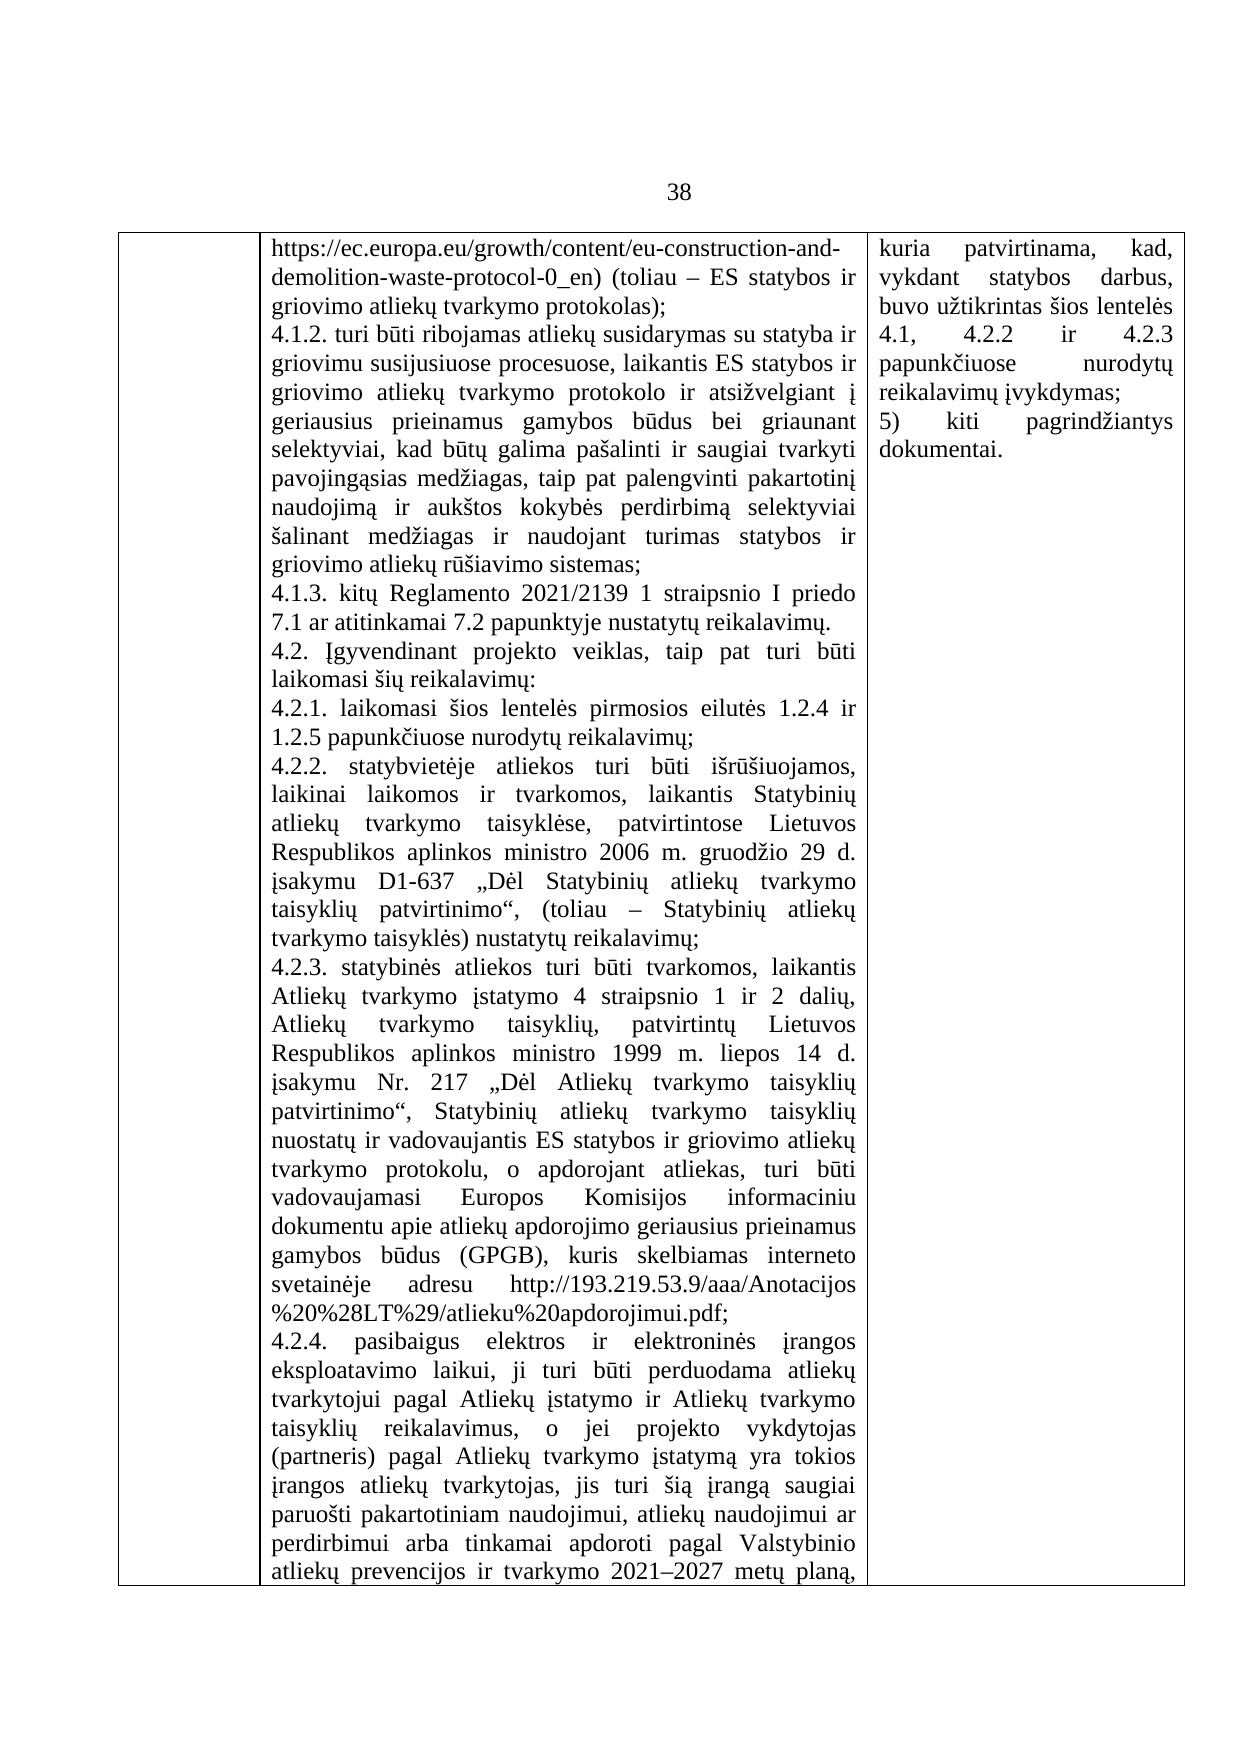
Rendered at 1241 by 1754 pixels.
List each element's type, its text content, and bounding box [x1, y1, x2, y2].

table_cell https://ec.europa.eu/growth/content/eu-construction-and-demolition-waste-protocol-0_en) (toliau – ES statybos ir griovimo atliekų tvarkymo protokolas); 4.1.2. turi būti ribojamas atliekų susidarymas su statyba ir griovimu susijusiuose procesuose, laikantis ES statybos ir griovimo atliekų tvarkymo protokolo ir atsižvelgiant į geriausius prieinamus gamybos būdus bei griaunant selektyviai, kad būtų galima pašalinti ir saugiai tvarkyti pavojingąsias medžiagas, taip pat palengvinti pakartotinį naudojimą ir aukštos kokybės perdirbimą selektyviai šalinant medžiagas ir naudojant turimas statybos ir griovimo atliekų rūšiavimo sistemas; 4.1.3. kitų Reglamento 2021/2139 1 straipsnio I priedo 7.1 ar atitinkamai 7.2 papunktyje nustatytų reikalavimų. 4.2. Įgyvendinant projekto veiklas, taip pat turi būti laikomasi šių reikalavimų: 4.2.1. laikomasi šios lentelės pirmosios eilutės 1.2.4 ir 1.2.5 papunkčiuose nurodytų reikalavimų; 4.2.2. statybvietėje atliekos turi būti išrūšiuojamos, laikinai laikomos ir tvarkomos, laikantis Statybinių atliekų tvarkymo taisyklėse, patvirtintose Lietuvos Respublikos aplinkos ministro 2006 m. gruodžio 29 d. įsakymu D1-637 „Dėl Statybinių atliekų tvarkymo taisyklių patvirtinimo“, (toliau – Statybinių atliekų tvarkymo taisyklės) nustatytų reikalavimų; 4.2.3. statybinės atliekos turi būti tvarkomos, laikantis Atliekų tvarkymo įstatymo 4 straipsnio 1 ir 2 dalių, Atliekų tvarkymo taisyklių, patvirtintų Lietuvos Respublikos aplinkos ministro 1999 m. liepos 14 d. įsakymu Nr. 217 „Dėl Atliekų tvarkymo taisyklių patvirtinimo“, Statybinių atliekų tvarkymo taisyklių nuostatų ir vadovaujantis ES statybos ir griovimo atliekų tvarkymo protokolu, o apdorojant atliekas, turi būti vadovaujamasi Europos Komisijos informaciniu dokumentu apie atliekų apdorojimo geriausius prieinamus gamybos būdus (GPGB), kuris skelbiamas interneto svetainėje adresu http://193.219.53.9/aaa/Anotacijos%20%28LT%29/atlieku%20apdorojimui.pdf; 4.2.4. pasibaigus elektros ir elektroninės įrangos eksploatavimo laikui, ji turi būti perduodama atliekų tvarkytojui pagal Atliekų įstatymo ir Atliekų tvarkymo taisyklių reikalavimus, o jei projekto vykdytojas (partneris) pagal Atliekų tvarkymo įstatymą yra tokios įrangos atliekų tvarkytojas, jis turi šią įrangą saugiai paruošti pakartotiniam naudojimui, atliekų naudojimui ar perdirbimui arba tinkamai apdoroti pagal Valstybinio atliekų prevencijos ir tvarkymo 2021–2027 metų planą, [261, 233, 867, 1585]
table_cell kuria patvirtinama, kad, vykdant statybos darbus, buvo užtikrintas šios lentelės 4.1, 4.2.2 ir 4.2.3 papunkčiuose nurodytų reikalavimų įvykdymas; 5) kiti pagrindžiantys dokumentai. [868, 233, 1184, 1585]
table_cell [119, 233, 259, 1585]
